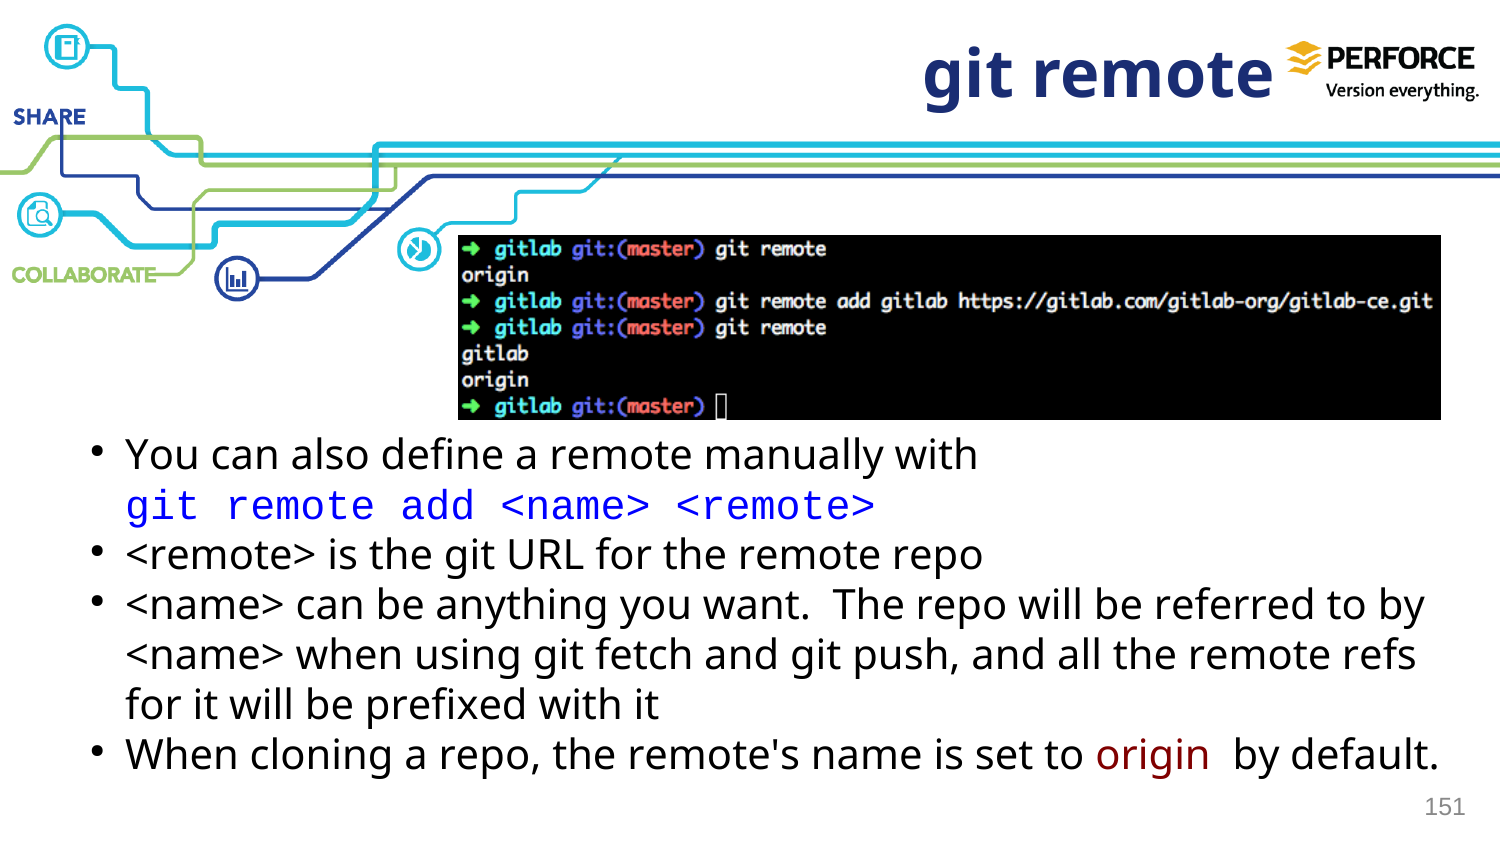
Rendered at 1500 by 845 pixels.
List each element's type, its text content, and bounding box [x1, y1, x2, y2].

picture [0, 0, 1500, 845]
text_box [1131, 782, 1482, 828]
title git remote [555, 0, 1291, 198]
text_box You can also define a remote manually with git remote add <name> <remote> <remote> is the git URL for the remote repo <name> can be anything you want. The repo will be referred to by <name> when using git fetch and git push, and all the remote refs for it will be prefixed with it When cloning a repo, the remote's name is set to origin by default. [75, 420, 1471, 796]
